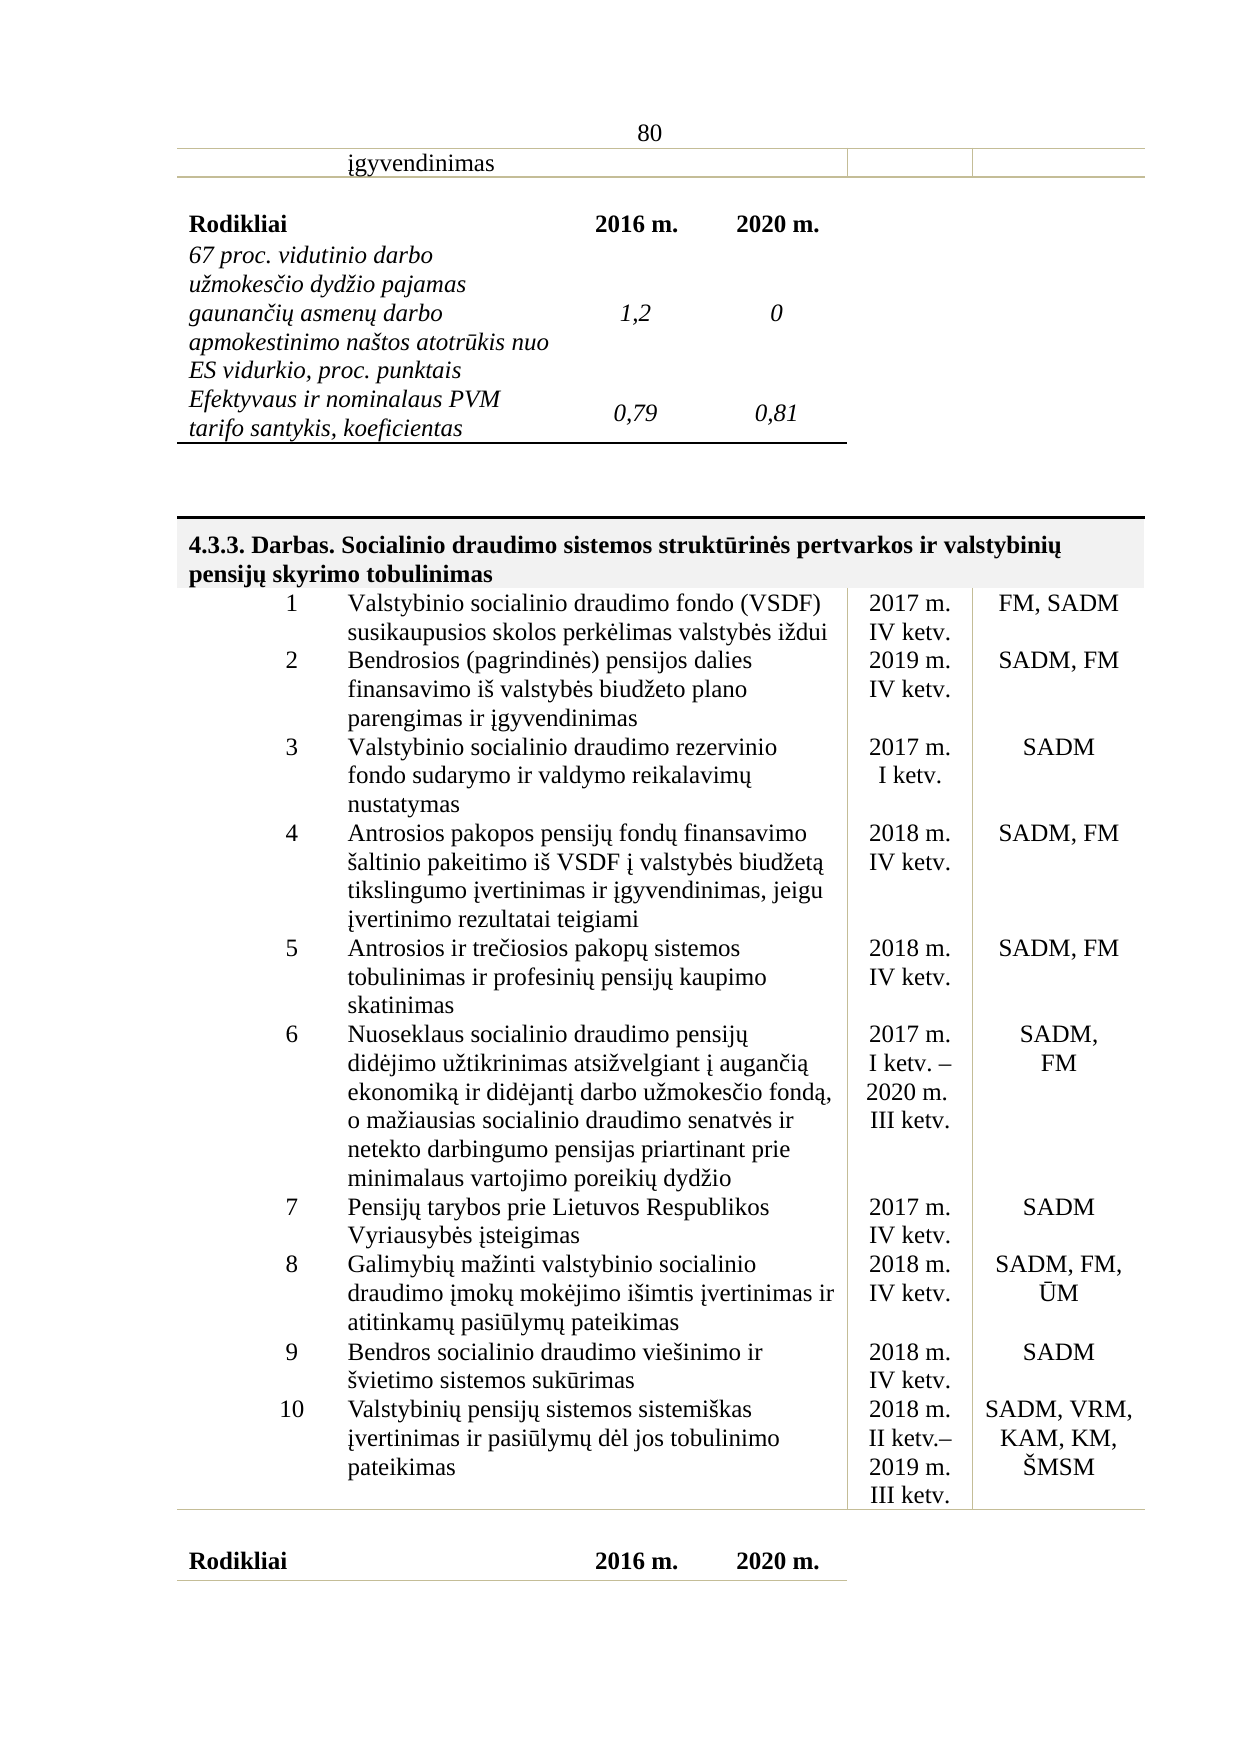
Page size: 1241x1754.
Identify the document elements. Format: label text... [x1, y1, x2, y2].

table_cell 2019 m. IV ketv. [848, 645, 972, 732]
table_cell 2017 m. IV ketv. [848, 1192, 972, 1249]
table_cell 3 [247, 732, 336, 818]
table_cell [177, 444, 247, 474]
table_cell Galimybių mažinti valstybinio socialinio draudimo įmokų mokėjimo išimtis įvertinimas ir atitinkamų pasiūlymų pateikimas [336, 1249, 847, 1337]
table_cell [247, 178, 336, 208]
table_cell 6 [247, 1019, 336, 1192]
table_cell 8 [247, 1249, 336, 1337]
table_cell [848, 149, 972, 176]
table_cell SADM, FM [973, 1019, 1144, 1192]
table_cell [336, 1542, 527, 1579]
table_cell SADM, FM [973, 818, 1144, 933]
table_cell [708, 475, 847, 516]
table_cell [973, 442, 1144, 474]
table_cell 7 [247, 1192, 336, 1249]
table_cell Antrosios pakopos pensijų fondų finansavimo šaltinio pakeitimo iš VSDF į valstybės biudžetą tikslingumo įvertinimas ir įgyvendinimas, jeigu įvertinimo rezultatai teigiami [336, 818, 847, 933]
table_cell Pensijų tarybos prie Lietuvos Respublikos Vyriausybės įsteigimas [336, 1192, 847, 1249]
table_cell [177, 588, 247, 645]
table_cell 4 [247, 818, 336, 933]
table_cell [177, 475, 247, 516]
table_cell SADM, VRM, KAM, KM, ŠMSM [973, 1394, 1144, 1509]
table_cell Bendros socialinio draudimo viešinimo ir švietimo sistemos sukūrimas [336, 1337, 847, 1394]
table_cell [177, 149, 247, 176]
table_cell 10 [247, 1394, 336, 1509]
table_cell [847, 208, 973, 240]
table_cell [247, 444, 336, 474]
table_cell 2018 m. IV ketv. [848, 1249, 972, 1337]
table_cell 2017 m. IV ketv. [848, 588, 972, 645]
table_cell 2016 m. [565, 208, 708, 240]
table_cell Valstybinio socialinio draudimo fondo (VSDF) susikaupusios skolos perkėlimas valstybės iždui [336, 588, 847, 645]
table_cell [565, 178, 708, 208]
table_cell 1 [247, 588, 336, 645]
table_cell SADM, FM, ŪM [973, 1249, 1144, 1337]
table_cell 67 proc. vidutinio darbo užmokesčio dydžio pajamas gaunančių asmenų darbo apmokestinimo naštos atotrūkis nuo ES vidurkio, proc. punktais [177, 240, 564, 384]
table_cell 2018 m. II ketv.– 2019 m. III ketv. [848, 1394, 972, 1509]
table_cell [973, 475, 1144, 516]
table_cell [973, 208, 1144, 240]
table_cell [177, 933, 247, 1019]
table_cell [708, 444, 847, 474]
table_cell [177, 645, 247, 732]
table_cell 2 [247, 645, 336, 732]
table_cell [565, 475, 708, 516]
table_cell Nuoseklaus socialinio draudimo pensijų didėjimo užtikrinimas atsižvelgiant į augančią ekonomiką ir didėjantį darbo užmokesčio fondą, o mažiausias socialinio draudimo senatvės ir netekto darbingumo pensijas priartinant prie minimalaus vartojimo poreikių dydžio [336, 1019, 847, 1192]
table_cell [177, 1249, 247, 1337]
table_cell [847, 1542, 973, 1579]
table_cell [177, 1192, 247, 1249]
table_cell [527, 444, 564, 474]
table_cell Efektyvaus ir nominalaus PVM tarifo santykis, koeficientas [177, 384, 564, 442]
table_cell [847, 442, 973, 474]
table_cell [527, 1542, 564, 1579]
table_cell [527, 1510, 564, 1542]
table_cell [247, 1510, 336, 1542]
table_cell 5 [247, 933, 336, 1019]
table_cell [973, 240, 1144, 384]
table_cell [973, 1510, 1144, 1542]
table_cell 2020 m. [708, 208, 847, 240]
table_cell 0,79 [565, 384, 708, 442]
table_cell [527, 208, 564, 240]
table_cell SADM [973, 732, 1144, 818]
table_cell [336, 444, 527, 474]
table_cell 2018 m. IV ketv. [848, 1337, 972, 1394]
table_cell [973, 149, 1144, 176]
table_cell [336, 178, 527, 208]
table_cell 9 [247, 1337, 336, 1394]
table_cell SADM [973, 1337, 1144, 1394]
table_cell 0,81 [708, 384, 847, 442]
table_cell [708, 1510, 847, 1542]
table_cell [973, 1542, 1144, 1579]
table_cell [565, 444, 708, 474]
table_cell Rodikliai [177, 1542, 336, 1579]
table_cell 0 [708, 240, 847, 384]
table_cell [973, 384, 1144, 442]
table_cell [565, 1510, 708, 1542]
table_cell [177, 1394, 247, 1509]
table_cell [527, 178, 564, 208]
table_cell [177, 732, 247, 818]
table_cell [247, 475, 336, 516]
table_cell [336, 1510, 527, 1542]
table_cell SADM, FM [973, 933, 1144, 1019]
table_cell Valstybinio socialinio draudimo rezervinio fondo sudarymo ir valdymo reikalavimų nustatymas [336, 732, 847, 818]
table_cell 1,2 [565, 240, 708, 384]
table_cell 2017 m. I ketv. – 2020 m. III ketv. [848, 1019, 972, 1192]
table_cell 2016 m. [565, 1542, 708, 1579]
table_cell [847, 178, 973, 208]
table_cell [177, 818, 247, 933]
table_cell Valstybinių pensijų sistemos sistemiškas įvertinimas ir pasiūlymų dėl jos tobulinimo pateikimas [336, 1394, 847, 1509]
table_cell FM, SADM [973, 588, 1144, 645]
table_cell [336, 208, 527, 240]
table_cell [847, 240, 973, 384]
table_cell 2018 m. IV ketv. [848, 933, 972, 1019]
table_cell 4.3.3. Darbas. Socialinio draudimo sistemos struktūrinės pertvarkos ir valstybinių pensijų skyrimo tobulinimas [177, 519, 1144, 588]
table_cell Rodikliai [177, 208, 336, 240]
table_cell [177, 1510, 247, 1542]
table_cell [847, 384, 973, 442]
table_cell [336, 475, 527, 516]
table_cell SADM, FM [973, 645, 1144, 732]
table_cell SADM [973, 1192, 1144, 1249]
table_cell 2017 m. I ketv. [848, 732, 972, 818]
table_cell [708, 178, 847, 208]
table_cell 2020 m. [708, 1542, 847, 1579]
table_cell Bendrosios (pagrindinės) pensijos dalies finansavimo iš valstybės biudžeto plano parengimas ir įgyvendinimas [336, 645, 847, 732]
table_cell [247, 149, 336, 176]
table_cell [177, 1019, 247, 1192]
table_cell [973, 178, 1144, 208]
table_cell [847, 1510, 973, 1542]
table_cell [177, 178, 247, 208]
table_cell 2018 m. IV ketv. [848, 818, 972, 933]
table_cell [527, 475, 564, 516]
table_cell Antrosios ir trečiosios pakopų sistemos tobulinimas ir profesinių pensijų kaupimo skatinimas [336, 933, 847, 1019]
table_cell [177, 1337, 247, 1394]
table_cell įgyvendinimas [336, 149, 847, 176]
table_cell [847, 475, 973, 516]
